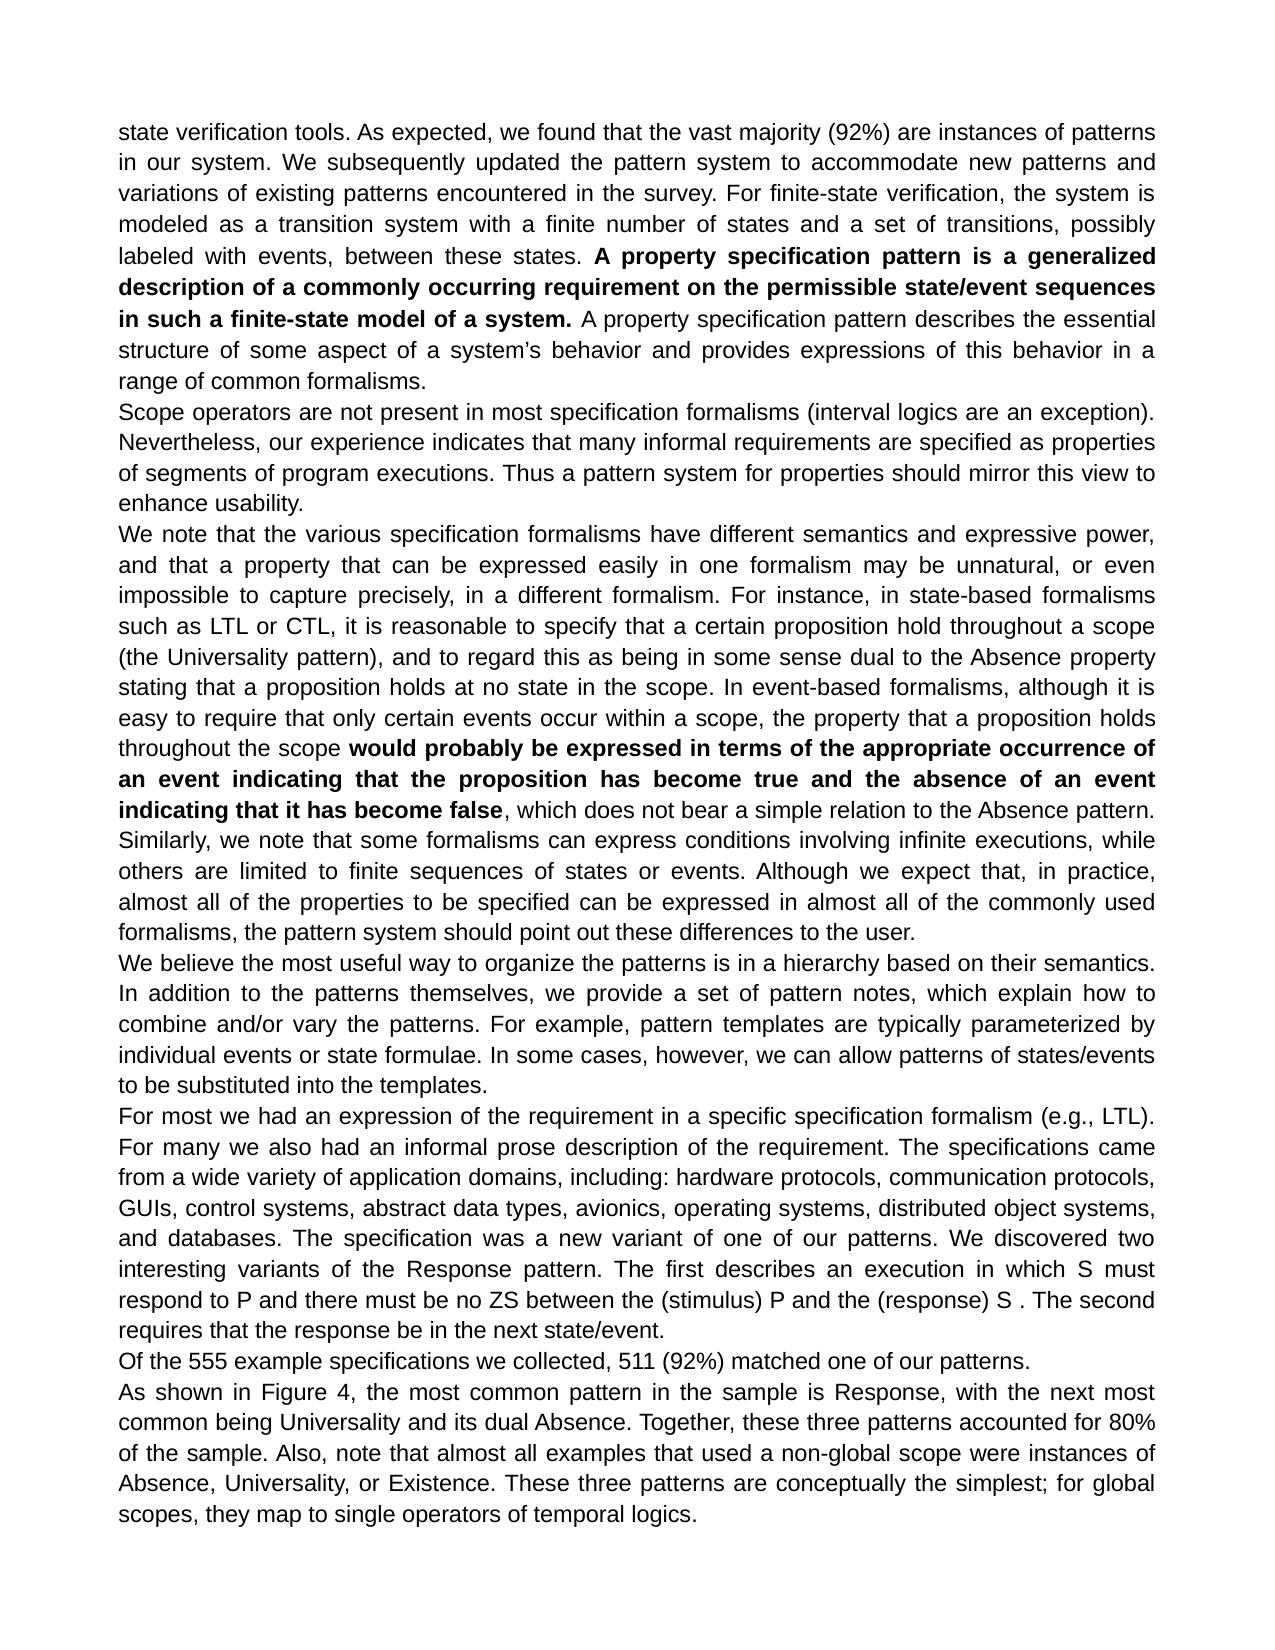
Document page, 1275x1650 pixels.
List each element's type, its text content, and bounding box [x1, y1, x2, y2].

text state verification tools. As expected, we found that the vast majority (92%) are instances of patterns in our system. We subsequently updated the pattern system to accommodate new patterns and variations of existing patterns encountered in the survey. For finite-state verification, the system is modeled as a transition system with a finite number of states and a set of transitions, possibly labeled with events, between these states. A property specification pattern is a generalized description of a commonly occurring requirement on the permissible state/event sequences in such a finite-state model of a system. A property specification pattern describes the essential structure of some aspect of a system’s behavior and provides expressions of this behavior in a range of common formalisms. [118, 118, 1157, 394]
text Of the 555 example specifications we collected, 511 (92%) matched one of our patterns. [118, 1347, 1157, 1374]
text For most we had an expression of the requirement in a specific specification formalism (e.g., LTL). For many we also had an informal prose description of the requirement. The specifications came from a wide variety of application domains, including: hardware protocols, communication protocols, GUIs, control systems, abstract data types, avionics, operating systems, distributed object systems, and databases. The specification was a new variant of one of our patterns. We discovered two interesting variants of the Response pattern. The first describes an execution in which S must respond to P and there must be no ZS between the (stimulus) P and the (response) S . The second requires that the response be in the next state/event. [118, 1102, 1157, 1343]
text Scope operators are not present in most specification formalisms (interval logics are an exception). Nevertheless, our experience indicates that many informal requirements are specified as properties of segments of program executions. Thus a pattern system for properties should mirror this view to enhance usability. [118, 398, 1157, 517]
text As shown in Figure 4, the most common pattern in the sample is Response, with the next most common being Universality and its dual Absence. Together, these three patterns accounted for 80% of the sample. Also, note that almost all examples that used a non-global scope were instances of Absence, Universality, or Existence. These three patterns are conceptually the simplest; for global scopes, they map to single operators of temporal logics. [118, 1378, 1157, 1527]
text We note that the various specification formalisms have different semantics and expressive power, and that a property that can be expressed easily in one formalism may be unnatural, or even impossible to capture precisely, in a different formalism. For instance, in state-based formalisms such as LTL or CTL, it is reasonable to specify that a certain proposition hold throughout a scope (the Universality pattern), and to regard this as being in some sense dual to the Absence property stating that a proposition holds at no state in the scope. In event-based formalisms, although it is easy to require that only certain events occur within a scope, the property that a proposition holds throughout the scope would probably be expressed in terms of the appropriate occurrence of an event indicating that the proposition has become true and the absence of an event indicating that it has become false, which does not bear a simple relation to the Absence pattern. Similarly, we note that some formalisms can express conditions involving infinite executions, while others are limited to finite sequences of states or events. Although we expect that, in practice, almost all of the properties to be specified can be expressed in almost all of the commonly used formalisms, the pattern system should point out these differences to the user. [118, 520, 1157, 945]
text We believe the most useful way to organize the patterns is in a hierarchy based on their semantics. In addition to the patterns themselves, we provide a set of pattern notes, which explain how to combine and/or vary the patterns. For example, pattern templates are typically parameterized by individual events or state formulae. In some cases, however, we can allow patterns of states/events to be substituted into the templates. [118, 949, 1157, 1098]
